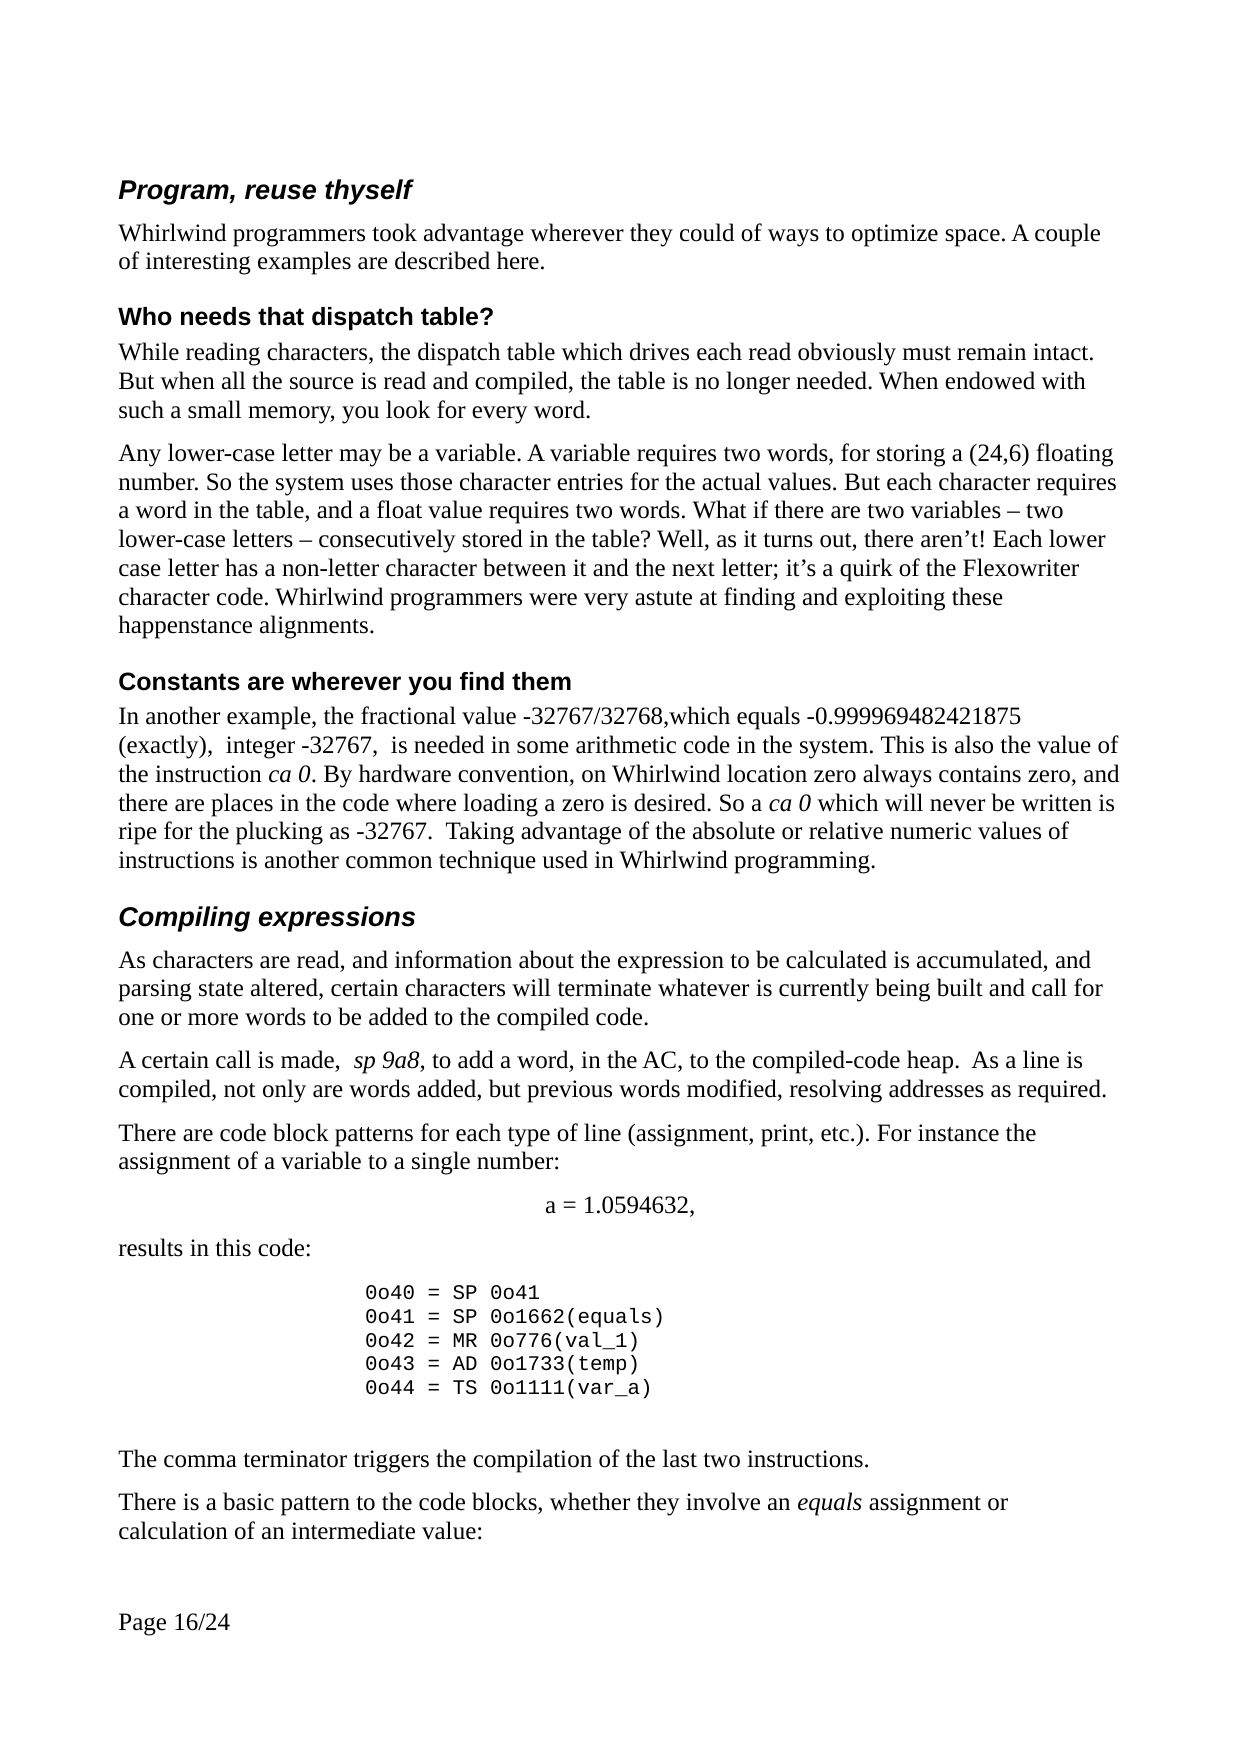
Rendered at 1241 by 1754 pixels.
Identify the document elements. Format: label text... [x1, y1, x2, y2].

text As characters are read, and information about the expression to be calculated is accumulated, and parsing state altered, certain characters will terminate whatever is currently being built and call for one or more words to be added to the compiled code. [118, 945, 1122, 1031]
text The comma terminator triggers the compilation of the last two instructions. [118, 1444, 1122, 1473]
text 0o40 = SP 0o41 [340, 1276, 1122, 1306]
text There are code block patterns for each type of line (assignment, print, etc.). For instance the assignment of a variable to a single number: [118, 1118, 1122, 1175]
text A certain call is made, sp 9a8, to add a word, in the AC, to the compiled-code heap. As a line is compiled, not only are words added, but previous words modified, resolving addresses as required. [118, 1046, 1122, 1103]
text In another example, the fractional value -32767/32768,which equals -0.999969482421875 (exactly), integer -32767, is needed in some arithmetic code in the system. This is also the value of the instruction ca 0. By hardware convention, on Whirlwind location zero always contains zero, and there are places in the code where loading a zero is desired. So a ca 0 which will never be written is ripe for the plucking as -32767. Taking advantage of the absolute or relative numeric values of instructions is another common technique used in Whirlwind programming. [118, 701, 1122, 874]
subtitle Program, reuse thyself [118, 174, 1122, 205]
text 0o44 = TS 0o1111(var_a) [340, 1377, 1122, 1401]
text While reading characters, the dispatch table which drives each read obviously must remain intact. But when all the source is read and compiled, the table is no longer needed. When endowed with such a small memory, you look for every word. [118, 337, 1122, 423]
text 0o41 = SP 0o1662(equals) [340, 1306, 1122, 1330]
text 0o42 = MR 0o776(val_1) [340, 1330, 1122, 1353]
subtitle Constants are wherever you find them [118, 666, 1122, 695]
text Whirlwind programmers took advantage wherever they could of ways to optimize space. A couple of interesting examples are described here. [118, 218, 1122, 275]
text Any lower-case letter may be a variable. A variable requires two words, for storing a (24,6) floating number. So the system uses those character entries for the actual values. But each character requires a word in the table, and a float value requires two words. What if there are two variables – two lower-case letters – consecutively stored in the table? Well, as it turns out, there aren’t! Each lower case letter has a non-letter character between it and the next letter; it’s a quirk of the Flexowriter character code. Whirlwind programmers were very astute at finding and exploiting these happenstance alignments. [118, 438, 1122, 639]
text 0o43 = AD 0o1733(temp) [340, 1353, 1122, 1377]
text a = 1.0594632, [118, 1190, 1122, 1218]
text There is a basic pattern to the code blocks, whether they involve an equals assignment or calculation of an intermediate value: [118, 1487, 1122, 1545]
text results in this code: [118, 1233, 1122, 1262]
subtitle Who needs that dispatch table? [118, 302, 1122, 331]
subtitle Compiling expressions [118, 901, 1122, 932]
